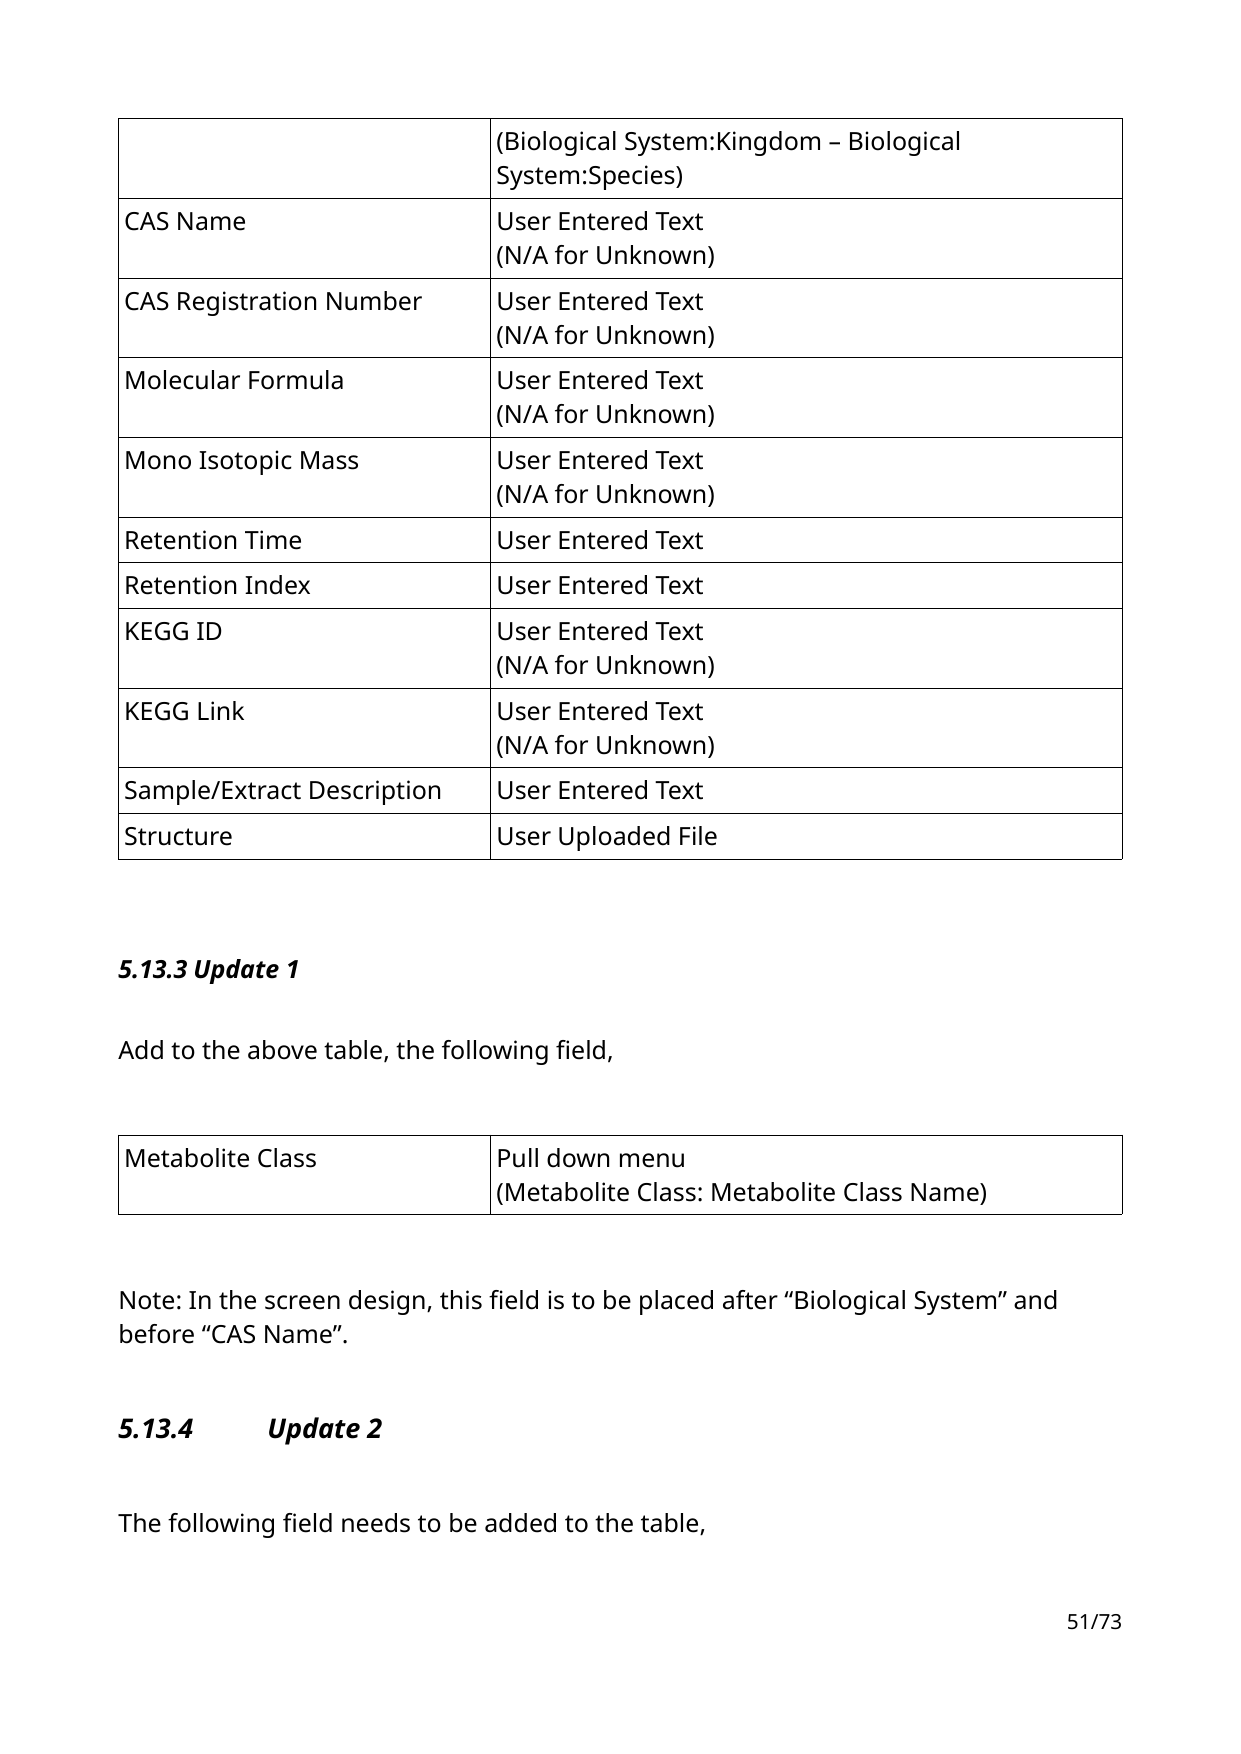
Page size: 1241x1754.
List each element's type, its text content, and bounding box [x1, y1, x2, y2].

table_cell Retention Time [119, 518, 490, 562]
subtitle Update 1 [118, 952, 1122, 986]
table_cell User Entered Text (N/A for Unknown) [491, 438, 1122, 517]
table_header Pull down menu (Metabolite Class: Metabolite Class Name) [491, 1136, 1122, 1214]
table_cell KEGG ID [119, 609, 490, 687]
table_cell User Entered Text (N/A for Unknown) [491, 609, 1122, 687]
table_cell Mono Isotopic Mass [119, 438, 490, 517]
table_cell User Uploaded File [491, 814, 1122, 858]
table_cell Retention Index [119, 563, 490, 608]
table_header Metabolite Class [119, 1136, 490, 1214]
table_cell Sample/Extract Description [119, 768, 490, 813]
text Add to the above table, the following field, [118, 1032, 1122, 1066]
table_cell CAS Name [119, 199, 490, 277]
text The following field needs to be added to the table, [118, 1506, 1122, 1539]
table_cell Molecular Formula [119, 358, 490, 437]
table_cell User Entered Text (N/A for Unknown) [491, 279, 1122, 357]
table_cell User Entered Text [491, 563, 1122, 608]
table_cell User Entered Text (N/A for Unknown) [491, 689, 1122, 767]
table_cell User Entered Text (N/A for Unknown) [491, 199, 1122, 277]
table_cell (Biological System:Kingdom – Biological System:Species) [491, 119, 1122, 198]
table_cell User Entered Text [491, 768, 1122, 813]
text Note: In the screen design, this field is to be placed after “Biological System” and before “CAS Name”. [118, 1282, 1122, 1351]
subtitle Update 2 [118, 1409, 1122, 1446]
table_cell [119, 119, 490, 198]
table_cell User Entered Text [491, 518, 1122, 562]
table_cell Structure [119, 814, 490, 858]
table_cell CAS Registration Number [119, 279, 490, 357]
table_cell KEGG Link [119, 689, 490, 767]
table_cell User Entered Text (N/A for Unknown) [491, 358, 1122, 437]
